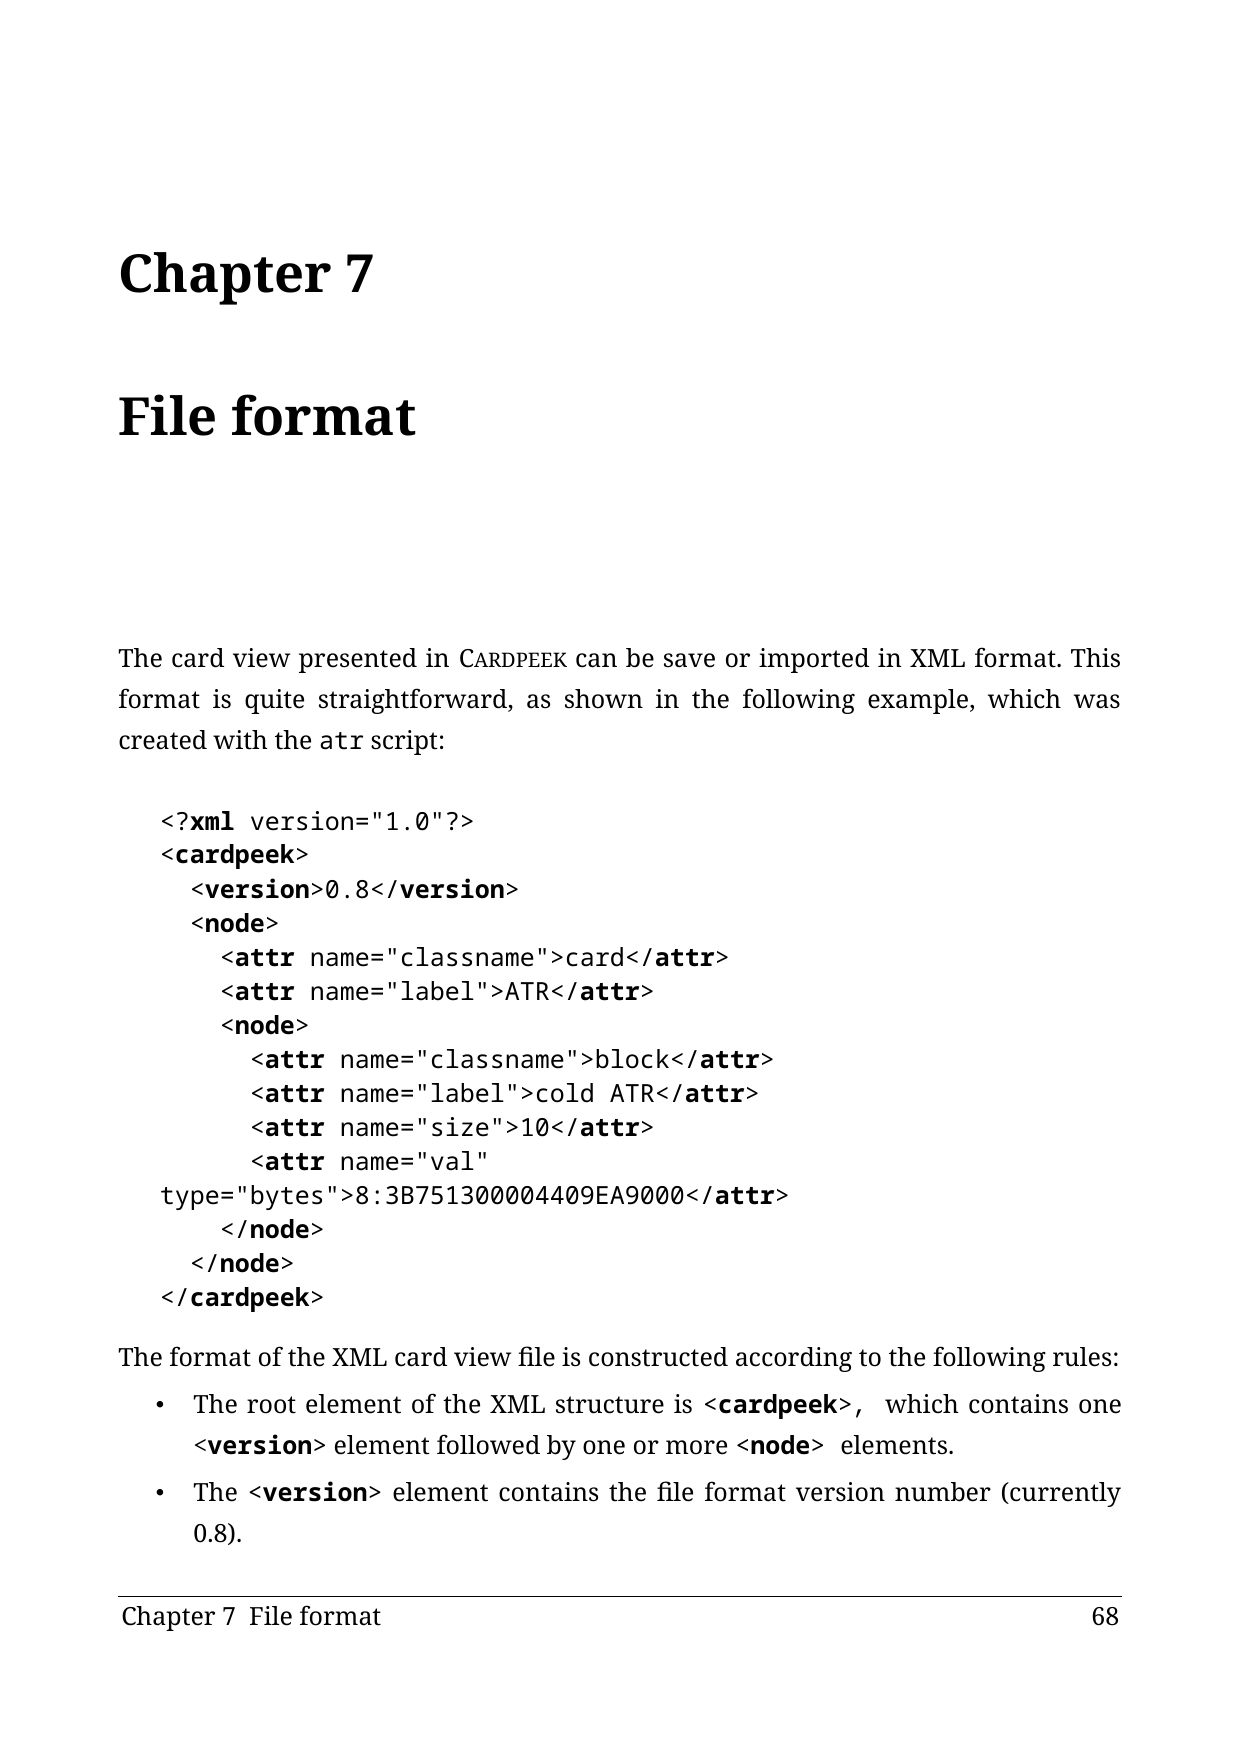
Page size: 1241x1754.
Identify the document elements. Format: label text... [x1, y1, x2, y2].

list The root element of the XML structure is <cardpeek>, which contains one <version> element followed by one or more <node> elements. [156, 1387, 1122, 1462]
text The card view presented in Cardpeek can be save or imported in XML format. This format is quite straightforward, as shown in the following example, which was created with the atr script: [118, 641, 1122, 756]
text <node> [159, 1007, 1122, 1042]
text </cardpeek> [159, 1280, 1122, 1314]
list The <version> element contains the file format version number (currently 0.8). [156, 1475, 1122, 1550]
text <cardpeek> [159, 837, 1122, 871]
subtitle File format [118, 236, 1122, 451]
text <attr name="classname">block</attr> <attr name="label">cold ATR</attr> <attr name="size">10</attr> <attr name="val" type="bytes">8:3B751300004409EA9000</attr> [159, 1042, 1122, 1212]
text <?xml version="1.0"?> [159, 803, 1122, 837]
text <attr name="label">ATR</attr> [159, 973, 1122, 1007]
text </node> [159, 1246, 1122, 1280]
text <version>0.8</version> [159, 871, 1122, 905]
text <node> <attr name="classname">card</attr> [159, 905, 1122, 973]
text The format of the XML card view file is constructed according to the following rules: [118, 1340, 1122, 1374]
text </node> [159, 1212, 1122, 1246]
